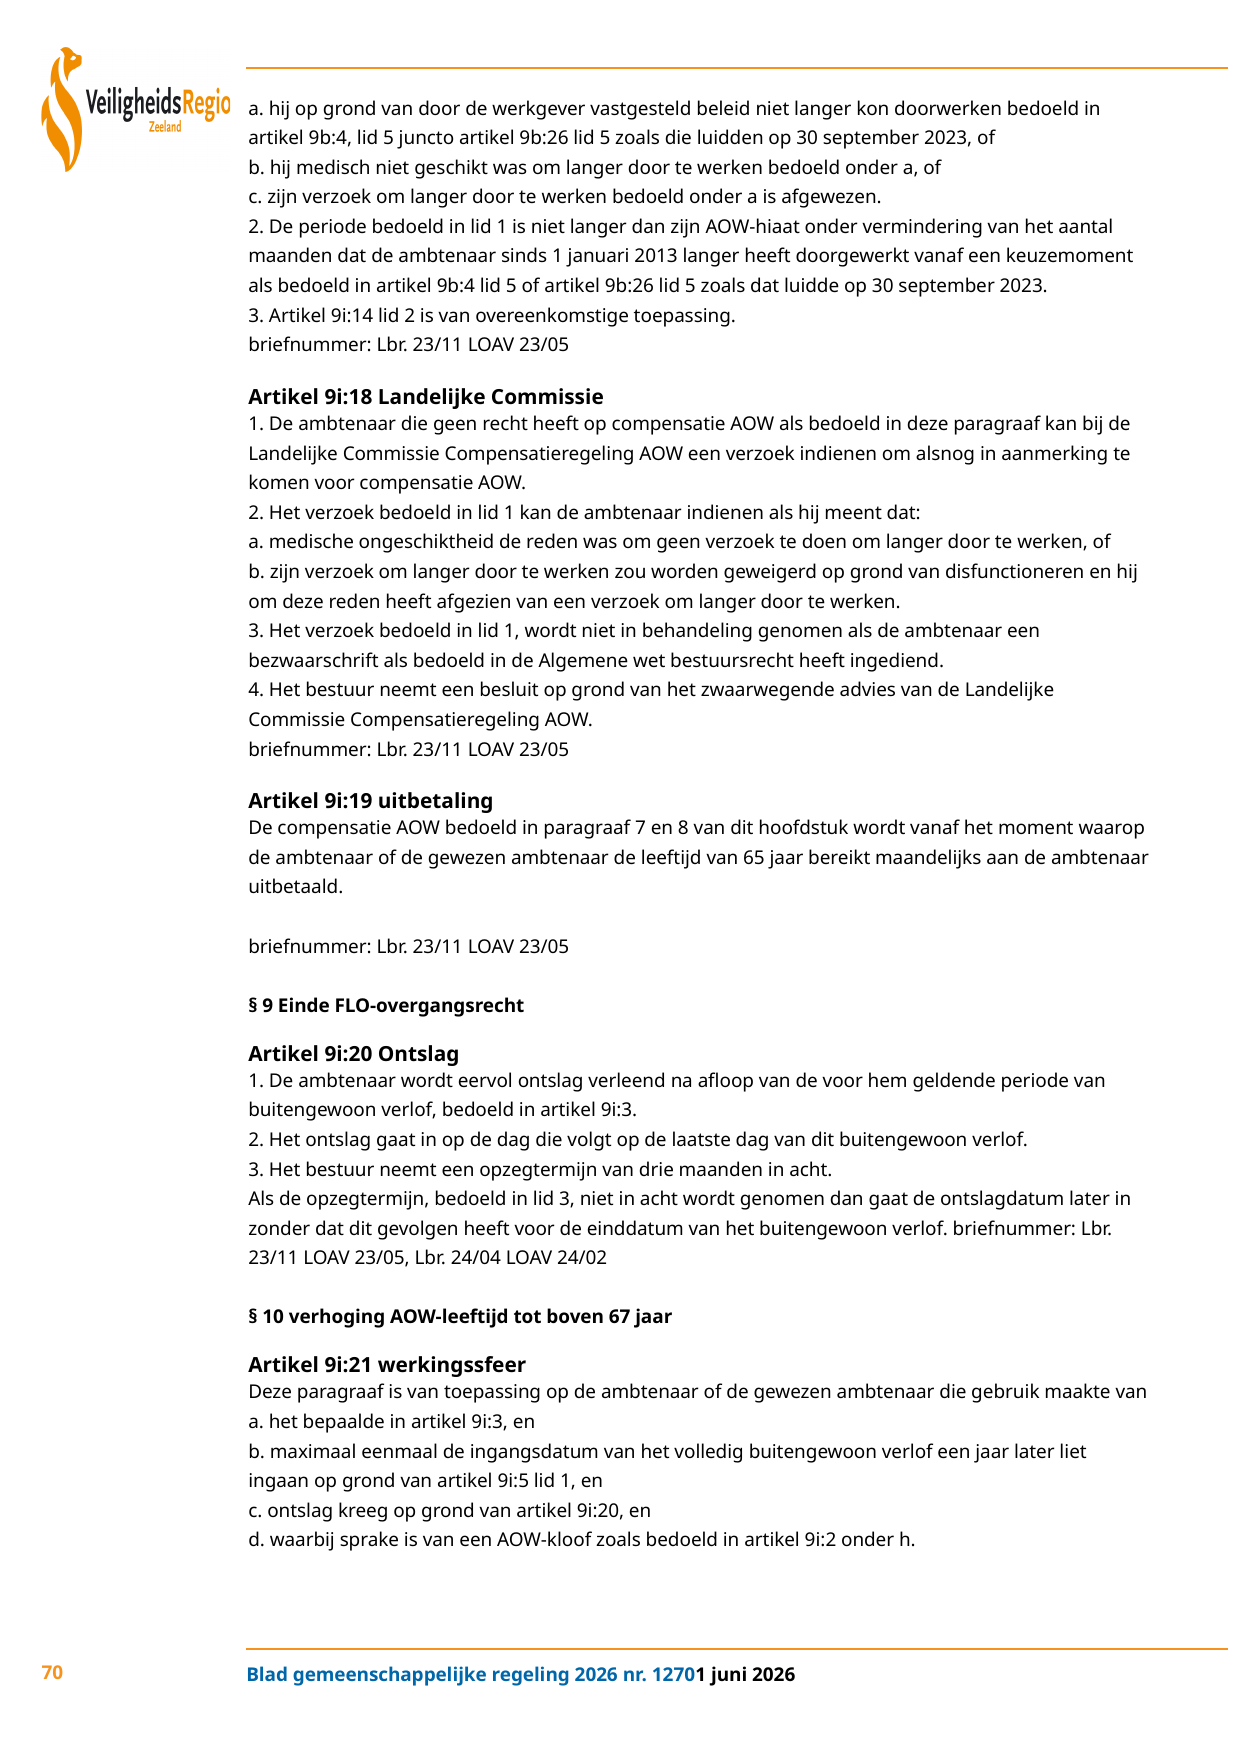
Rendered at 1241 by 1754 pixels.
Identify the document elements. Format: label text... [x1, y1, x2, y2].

text § 10 verhoging AOW-leeftijd tot boven 67 jaar [248, 1304, 1152, 1329]
text 2. Het verzoek bedoeld in lid 1 kan de ambtenaar indienen als hij meent dat: [248, 499, 1152, 525]
text Artikel 9i:21 werkingssfeer [248, 1350, 1152, 1379]
text c. zijn verzoek om langer door te werken bedoeld onder a is afgewezen. [248, 183, 1152, 209]
text Artikel 9i:19 uitbetaling [248, 786, 1152, 814]
text d. waarbij sprake is van een AOW-kloof zoals bedoeld in artikel 9i:2 onder h. [248, 1527, 1152, 1552]
text Artikel 9i:18 Landelijke Commissie [248, 382, 1152, 410]
text b. zijn verzoek om langer door te werken zou worden geweigerd op grond van disfunctioneren en hij om deze reden heeft afgezien van een verzoek om langer door te werken. [248, 558, 1152, 613]
text 3. Artikel 9i:14 lid 2 is van overeenkomstige toepassing. [248, 302, 1152, 328]
text § 9 Einde FLO-overgangsrecht [248, 992, 1152, 1018]
picture [41, 47, 231, 172]
text a. het bepaalde in artikel 9i:3, en [248, 1408, 1152, 1434]
text 2. Het ontslag gaat in op de dag die volgt op de laatste dag van dit buitengewoon verlof. [248, 1126, 1152, 1152]
text 2. De periode bedoeld in lid 1 is niet langer dan zijn AOW-hiaat onder vermindering van het aantal maanden dat de ambtenaar sinds 1 januari 2013 langer heeft doorgewerkt vanaf een keuzemoment als bedoeld in artikel 9b:4 lid 5 of artikel 9b:26 lid 5 zoals dat luidde op 30 september 2023. [248, 213, 1152, 298]
text 4. Het bestuur neemt een besluit op grond van het zwaarwegende advies van de Landelijke Commissie Compensatieregeling AOW. [248, 677, 1152, 732]
text briefnummer: Lbr. 23/11 LOAV 23/05 [248, 331, 1152, 357]
text b. maximaal eenmaal de ingangsdatum van het volledig buitengewoon verlof een jaar later liet ingaan op grond van artikel 9i:5 lid 1, en [248, 1438, 1152, 1493]
text a. hij op grond van door de werkgever vastgesteld beleid niet langer kon doorwerken bedoeld in artikel 9b:4, lid 5 juncto artikel 9b:26 lid 5 zoals die luidden op 30 september 2023, of [248, 95, 1152, 150]
text 1. De ambtenaar wordt eervol ontslag verleend na afloop van de voor hem geldende periode van buitengewoon verlof, bedoeld in artikel 9i:3. [248, 1067, 1152, 1122]
text c. ontslag kreeg op grond van artikel 9i:20, en [248, 1497, 1152, 1523]
text Deze paragraaf is van toepassing op de ambtenaar of de gewezen ambtenaar die gebruik maakte van [248, 1379, 1152, 1404]
text Als de opzegtermijn, bedoeld in lid 3, niet in acht wordt genomen dan gaat de ontslagdatum later in zonder dat dit gevolgen heeft voor de einddatum van het buitengewoon verlof. briefnummer: Lbr. 23/11 LOAV 23/05, Lbr. 24/04 LOAV 24/02 [248, 1185, 1152, 1270]
text 3. Het verzoek bedoeld in lid 1, wordt niet in behandeling genomen als de ambtenaar een bezwaarschrift als bedoeld in de Algemene wet bestuursrecht heeft ingediend. [248, 617, 1152, 673]
text briefnummer: Lbr. 23/11 LOAV 23/05 [248, 736, 1152, 761]
text b. hij medisch niet geschikt was om langer door te werken bedoeld onder a, of [248, 154, 1152, 180]
text briefnummer: Lbr. 23/11 LOAV 23/05 [248, 933, 1152, 959]
text a. medische ongeschiktheid de reden was om geen verzoek te doen om langer door te werken, of [248, 529, 1152, 554]
text De compensatie AOW bedoeld in paragraaf 7 en 8 van dit hoofdstuk wordt vanaf het moment waarop de ambtenaar of de gewezen ambtenaar de leeftijd van 65 jaar bereikt maandelijks aan de ambtenaar uitbetaald. [248, 814, 1152, 899]
text 1. De ambtenaar die geen recht heeft op compensatie AOW als bedoeld in deze paragraaf kan bij de Landelijke Commissie Compensatieregeling AOW een verzoek indienen om alsnog in aanmerking te komen voor compensatie AOW. [248, 410, 1152, 495]
text 3. Het bestuur neemt een opzegtermijn van drie maanden in acht. [248, 1156, 1152, 1182]
text Artikel 9i:20 Ontslag [248, 1039, 1152, 1067]
